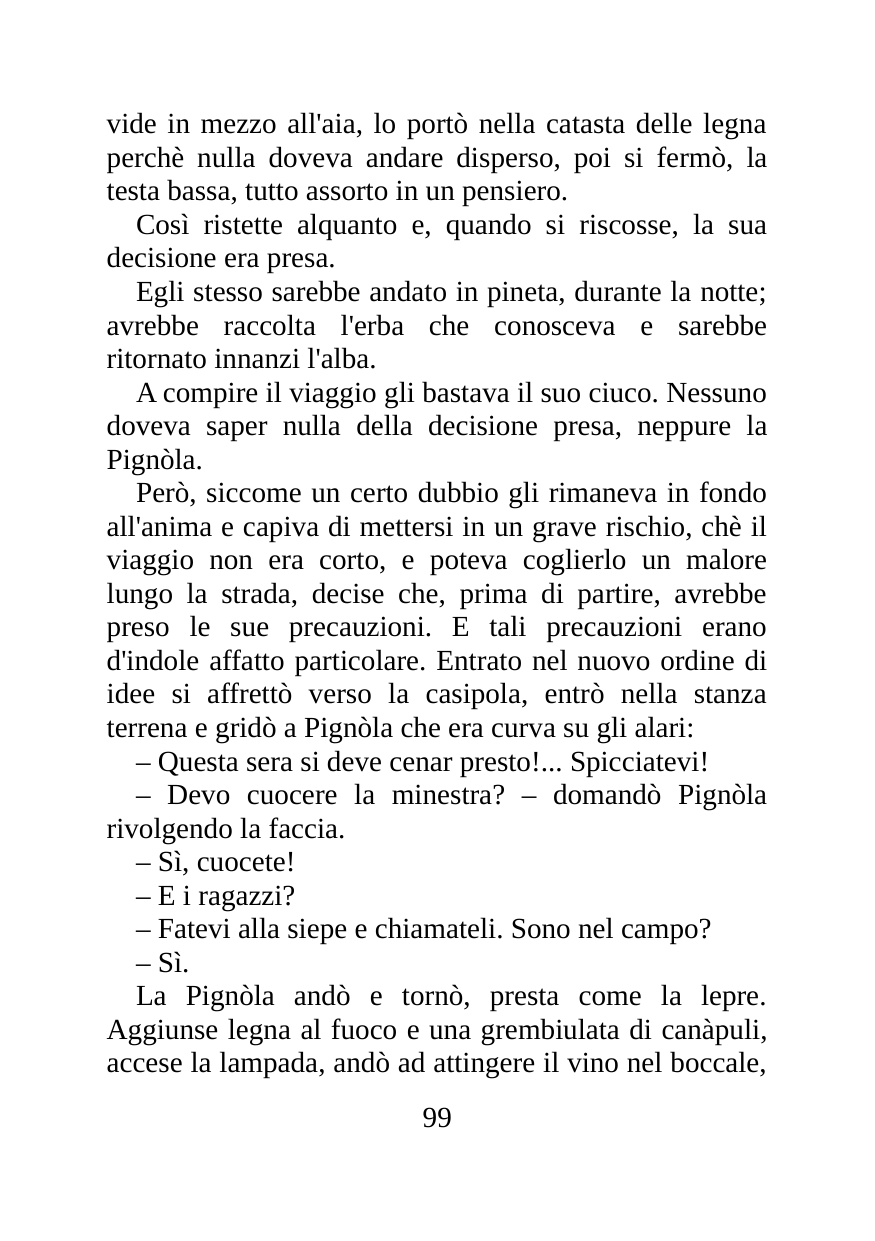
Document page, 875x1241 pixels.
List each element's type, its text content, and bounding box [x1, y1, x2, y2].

text ‒ Questa sera si deve cenar presto!... Spicciatevi! [106, 744, 768, 777]
text ‒ Fatevi alla siepe e chiamateli. Sono nel campo? [106, 911, 768, 945]
text ‒ Sì, cuocete! [106, 844, 768, 878]
text ‒ Sì. [106, 945, 768, 978]
text Egli stesso sarebbe andato in pineta, durante la notte; avrebbe raccolta l'erba che conosceva e sarebbe ritornato innanzi l'alba. [106, 274, 768, 375]
text A compire il viaggio gli bastava il suo ciuco. Nessuno doveva saper nulla della decisione presa, neppure la Pignòla. [106, 375, 768, 475]
text Così ristette alquanto e, quando si riscosse, la sua decisione era presa. [106, 207, 768, 274]
text La Pignòla andò e tornò, presta come la lepre. Aggiunse legna al fuoco e una grembiulata di canàpuli, accese la lampada, andò ad attingere il vino nel boccale, [106, 978, 768, 1079]
text Però, siccome un certo dubbio gli rimaneva in fondo all'anima e capiva di mettersi in un grave rischio, chè il viaggio non era corto, e poteva coglierlo un malore lungo la strada, decise che, prima di partire, avrebbe preso le sue precauzioni. E tali precauzioni erano d'indole affatto particolare. Entrato nel nuovo ordine di idee si affrettò verso la casipola, entrò nella stanza terrena e gridò a Pignòla che era curva su gli alari: [106, 475, 768, 744]
text vide in mezzo all'aia, lo portò nella catasta delle legna perchè nulla doveva andare disperso, poi si fermò, la testa bassa, tutto assorto in un pensiero. [106, 106, 768, 207]
text ‒ Devo cuocere la minestra? ‒ domandò Pignòla rivolgendo la faccia. [106, 777, 768, 844]
text ‒ E i ragazzi? [106, 878, 768, 911]
